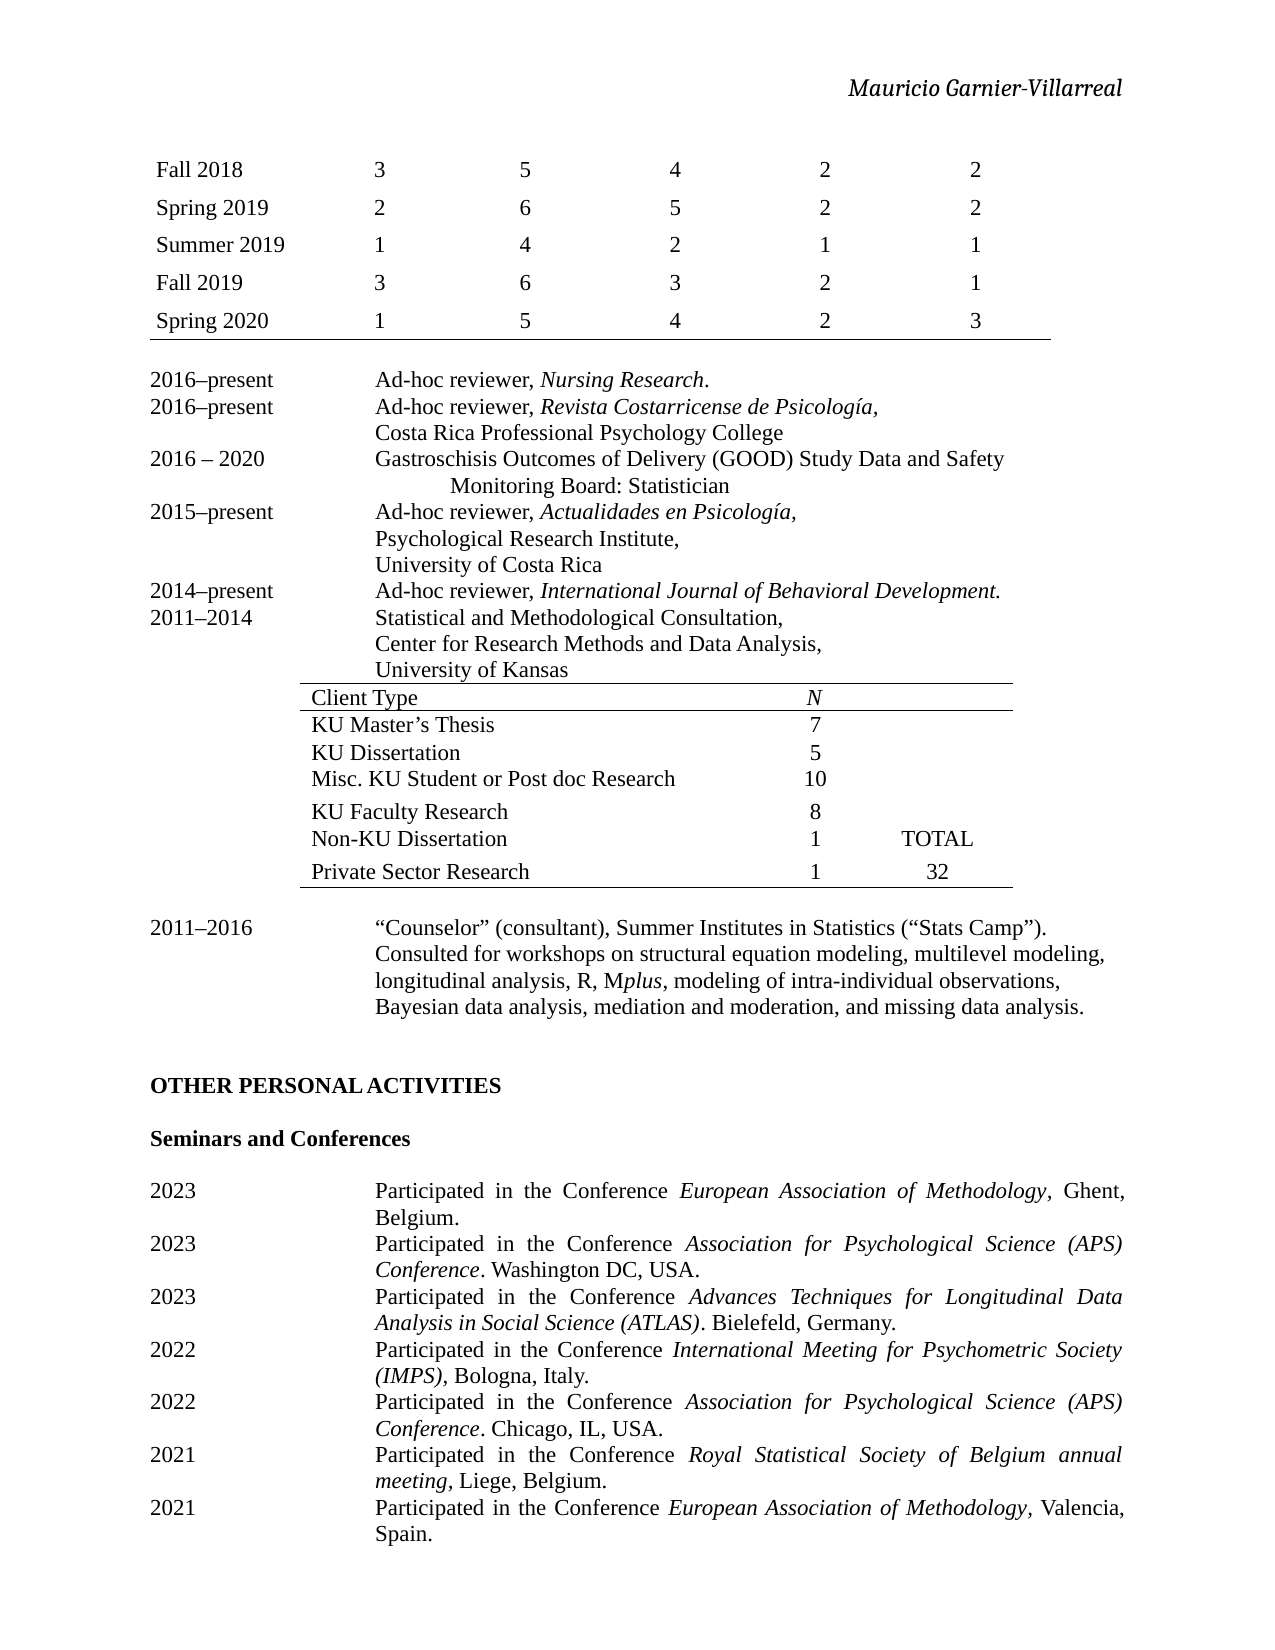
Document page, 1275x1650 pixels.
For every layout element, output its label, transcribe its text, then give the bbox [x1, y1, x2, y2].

text Seminars and Conferences [150, 1125, 1125, 1151]
table_header [863, 684, 1012, 710]
text 2016–present Ad-hoc reviewer, Nursing Research. [150, 366, 1125, 393]
table_cell 3 [600, 264, 750, 301]
table_cell 5 [450, 301, 600, 339]
table_cell KU Master’s Thesis [300, 711, 768, 739]
text Costa Rica Professional Psychology College [300, 419, 1125, 446]
table_cell 3 [309, 150, 450, 188]
table_cell 3 [309, 264, 450, 301]
table_cell 4 [600, 150, 750, 188]
table_cell 1 [900, 226, 1051, 263]
text 2014–present Ad-hoc reviewer, International Journal of Behavioral Development. [150, 577, 1125, 604]
table_cell Spring 2019 [150, 188, 309, 226]
text 2023 Participated in the Conference European Association of Methodology, Ghent, Belgium. [150, 1177, 1125, 1230]
text 2022 Participated in the Conference Association for Psychological Science (APS) Conference. Chicago, IL, USA. [150, 1388, 1125, 1441]
table_cell [863, 711, 1012, 739]
text 2021 Participated in the Conference European Association of Methodology, Valencia, Spain. [150, 1494, 1125, 1546]
text 2022 Participated in the Conference International Meeting for Psychometric Society (IMPS), Bologna, Italy. [150, 1336, 1125, 1388]
table_cell [863, 739, 1012, 766]
table_cell 32 [863, 858, 1012, 887]
table_cell 7 [768, 711, 862, 739]
table_cell 6 [450, 188, 600, 226]
text Psychological Research Institute, [300, 524, 1125, 551]
table_cell 3 [900, 301, 1051, 339]
table_cell 10 [768, 766, 862, 798]
text 2015–present Ad-hoc reviewer, Actualidades en Psicología, [150, 498, 1125, 524]
table_cell 1 [309, 301, 450, 339]
table_cell Fall 2019 [150, 264, 309, 301]
table_header Client Type [300, 684, 768, 710]
table_cell 1 [768, 825, 862, 858]
table_cell Private Sector Research [300, 858, 768, 887]
table_cell Non-KU Dissertation [300, 825, 768, 858]
table_cell Spring 2020 [150, 301, 309, 339]
table_cell 5 [768, 739, 862, 766]
table_cell TOTAL [863, 825, 1012, 858]
text 2023 Participated in the Conference Advances Techniques for Longitudinal Data Analysis in Social Science (ATLAS). Bielefeld, Germany. [150, 1283, 1125, 1336]
table_cell 2 [750, 188, 900, 226]
text University of Costa Rica [300, 551, 1125, 577]
table_cell 1 [900, 264, 1051, 301]
table_cell Summer 2019 [150, 226, 309, 263]
table_cell 2 [900, 150, 1051, 188]
table_cell 8 [768, 798, 862, 825]
table_cell 2 [900, 188, 1051, 226]
text 2021 Participated in the Conference Royal Statistical Society of Belgium annual meeting, Liege, Belgium. [150, 1441, 1125, 1494]
text OTHER PERSONAL ACTIVITIES [150, 1072, 1125, 1098]
table_cell [863, 766, 1012, 798]
table_cell 6 [450, 264, 600, 301]
table_cell 1 [750, 226, 900, 263]
table_cell 2 [750, 301, 900, 339]
text University of Kansas [300, 656, 1125, 683]
table_cell 2 [600, 226, 750, 263]
table_cell 4 [450, 226, 600, 263]
table_cell 1 [309, 226, 450, 263]
table_cell 4 [600, 301, 750, 339]
text 2023 Participated in the Conference Association for Psychological Science (APS) Conference. Washington DC, USA. [150, 1230, 1125, 1283]
table_cell 5 [600, 188, 750, 226]
table_cell 2 [309, 188, 450, 226]
table_cell 5 [450, 150, 600, 188]
text 2011–2014 Statistical and Methodological Consultation, [150, 604, 1125, 630]
table_cell [863, 798, 1012, 825]
text 2016 – 2020 Gastroschisis Outcomes of Delivery (GOOD) Study Data and Safety Monitoring Board: Statistician [150, 446, 1125, 498]
text Center for Research Methods and Data Analysis, [300, 630, 1125, 656]
table_cell Misc. KU Student or Post doc Research [300, 766, 768, 798]
table_cell Fall 2018 [150, 150, 309, 188]
table_cell 2 [750, 150, 900, 188]
table_cell KU Faculty Research [300, 798, 768, 825]
table_cell 1 [768, 858, 862, 887]
text 2016–present Ad-hoc reviewer, Revista Costarricense de Psicología, [150, 393, 1125, 419]
table_header N [768, 684, 862, 710]
table_cell 2 [750, 264, 900, 301]
text 2011–2016 “Counselor” (consultant), Summer Institutes in Statistics (“Stats Camp”). Consulted for workshops on structural equation modeling, multilevel modeling, longitudinal analysis, R, Mplus, modeling of intra-individual observations, Bayesian data analysis, mediation and moderation, and missing data analysis. [150, 914, 1125, 1019]
table_cell KU Dissertation [300, 739, 768, 766]
